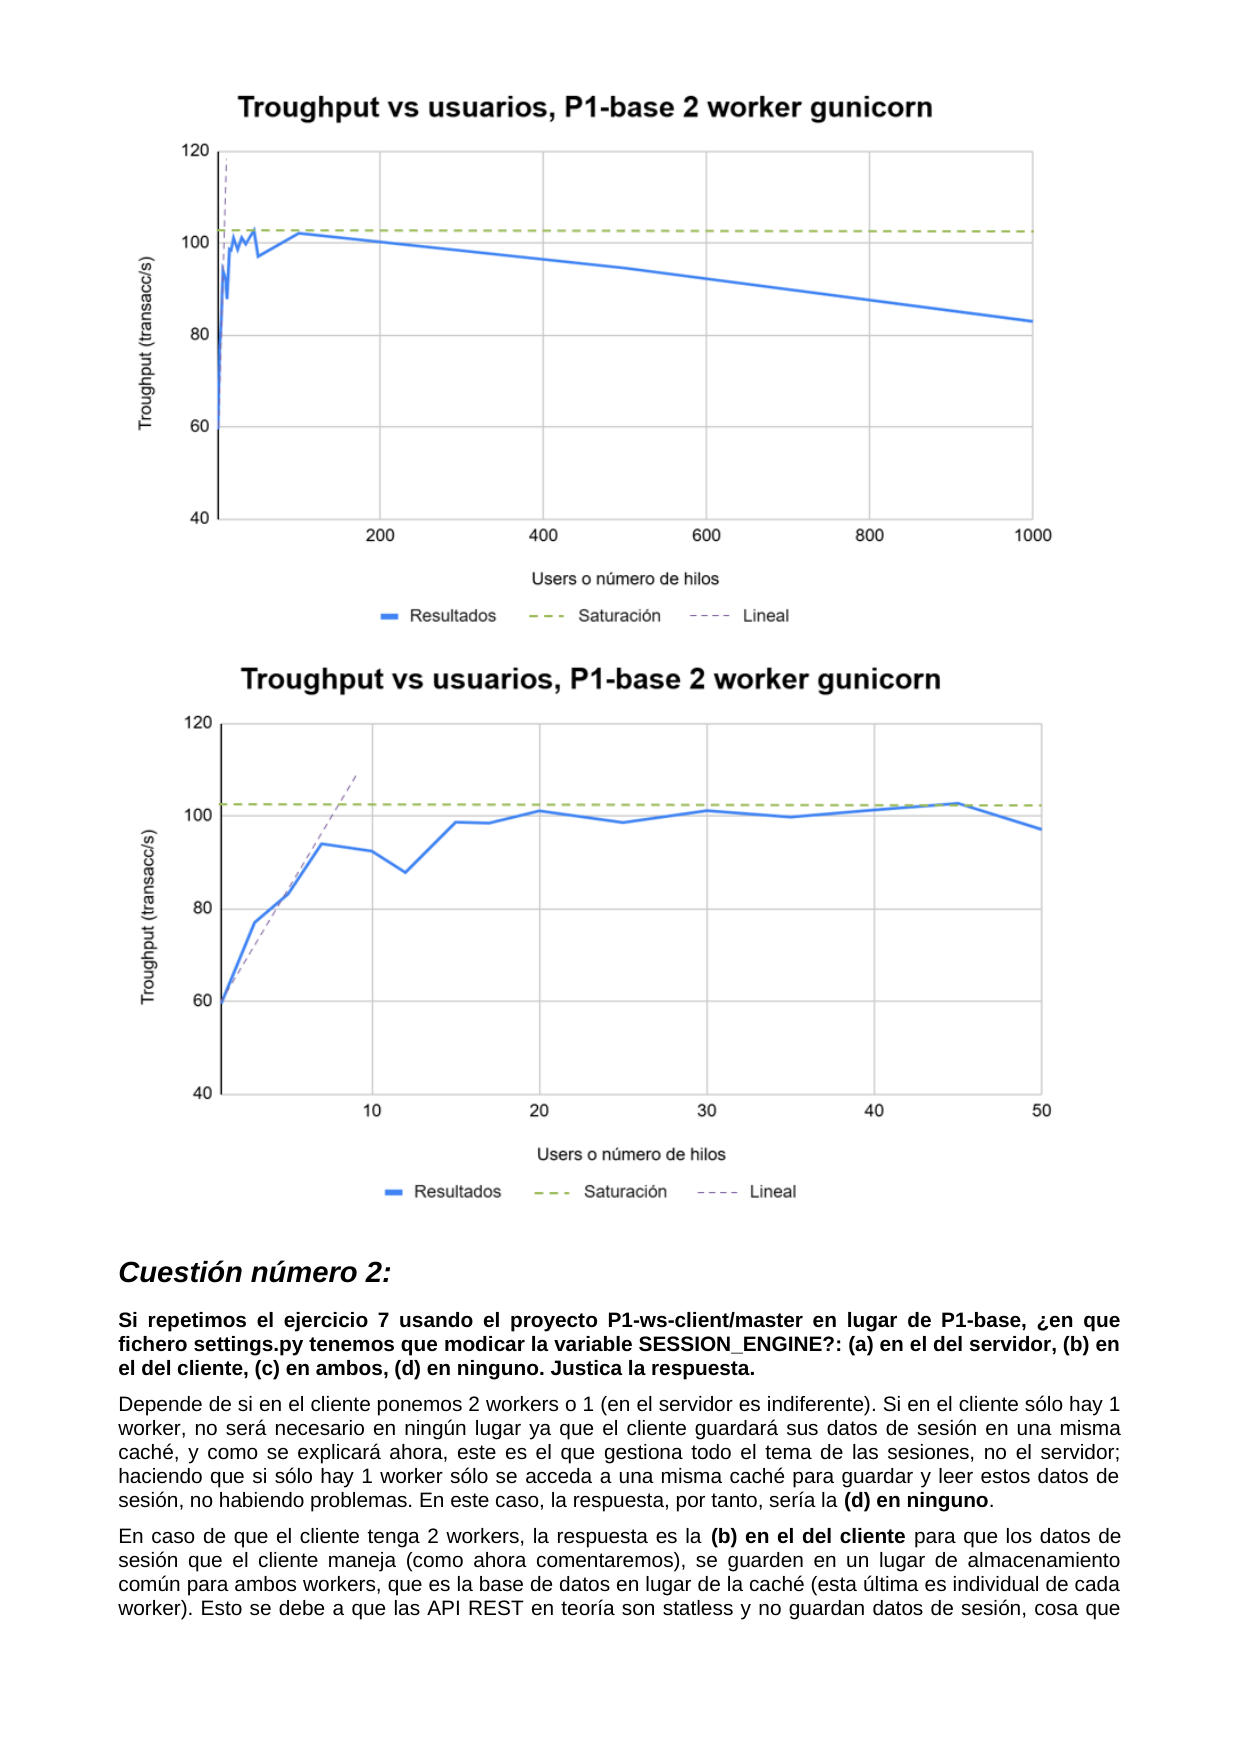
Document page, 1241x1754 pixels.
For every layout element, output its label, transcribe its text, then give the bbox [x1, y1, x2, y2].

picture [118, 88, 1059, 631]
text En caso de que el cliente tenga 2 workers, la respuesta es la (b) en el del cliente para que los datos de sesión que el cliente maneja (como ahora comentaremos), se guarden en un lugar de almacenamiento común para ambos workers, que es la base de datos en lugar de la caché (esta última es individual de cada worker). Esto se debe a que las API REST en teoría son statless y no guardan datos de sesión, cosa que [118, 1524, 1122, 1620]
text Si repetimos el ejercicio 7 usando el proyecto P1-ws-client/master en lugar de P1-base, ¿en que fichero settings.py tenemos que modicar la variable SESSION_ENGINE?: (a) en el del servidor, (b) en el del cliente, (c) en ambos, (d) en ninguno. Justica la respuesta. [118, 1307, 1122, 1379]
picture [118, 654, 1059, 1207]
subtitle Cuestión número 2: [118, 1255, 1122, 1289]
text Depende de si en el cliente ponemos 2 workers o 1 (en el servidor es indiferente). Si en el cliente sólo hay 1 worker, no será necesario en ningún lugar ya que el cliente guardará sus datos de sesión en una misma caché, y como se explicará ahora, este es el que gestiona todo el tema de las sesiones, no el servidor; haciendo que si sólo hay 1 worker sólo se acceda a una misma caché para guardar y leer estos datos de sesión, no habiendo problemas. En este caso, la respuesta, por tanto, sería la (d) en ninguno. [118, 1392, 1122, 1512]
